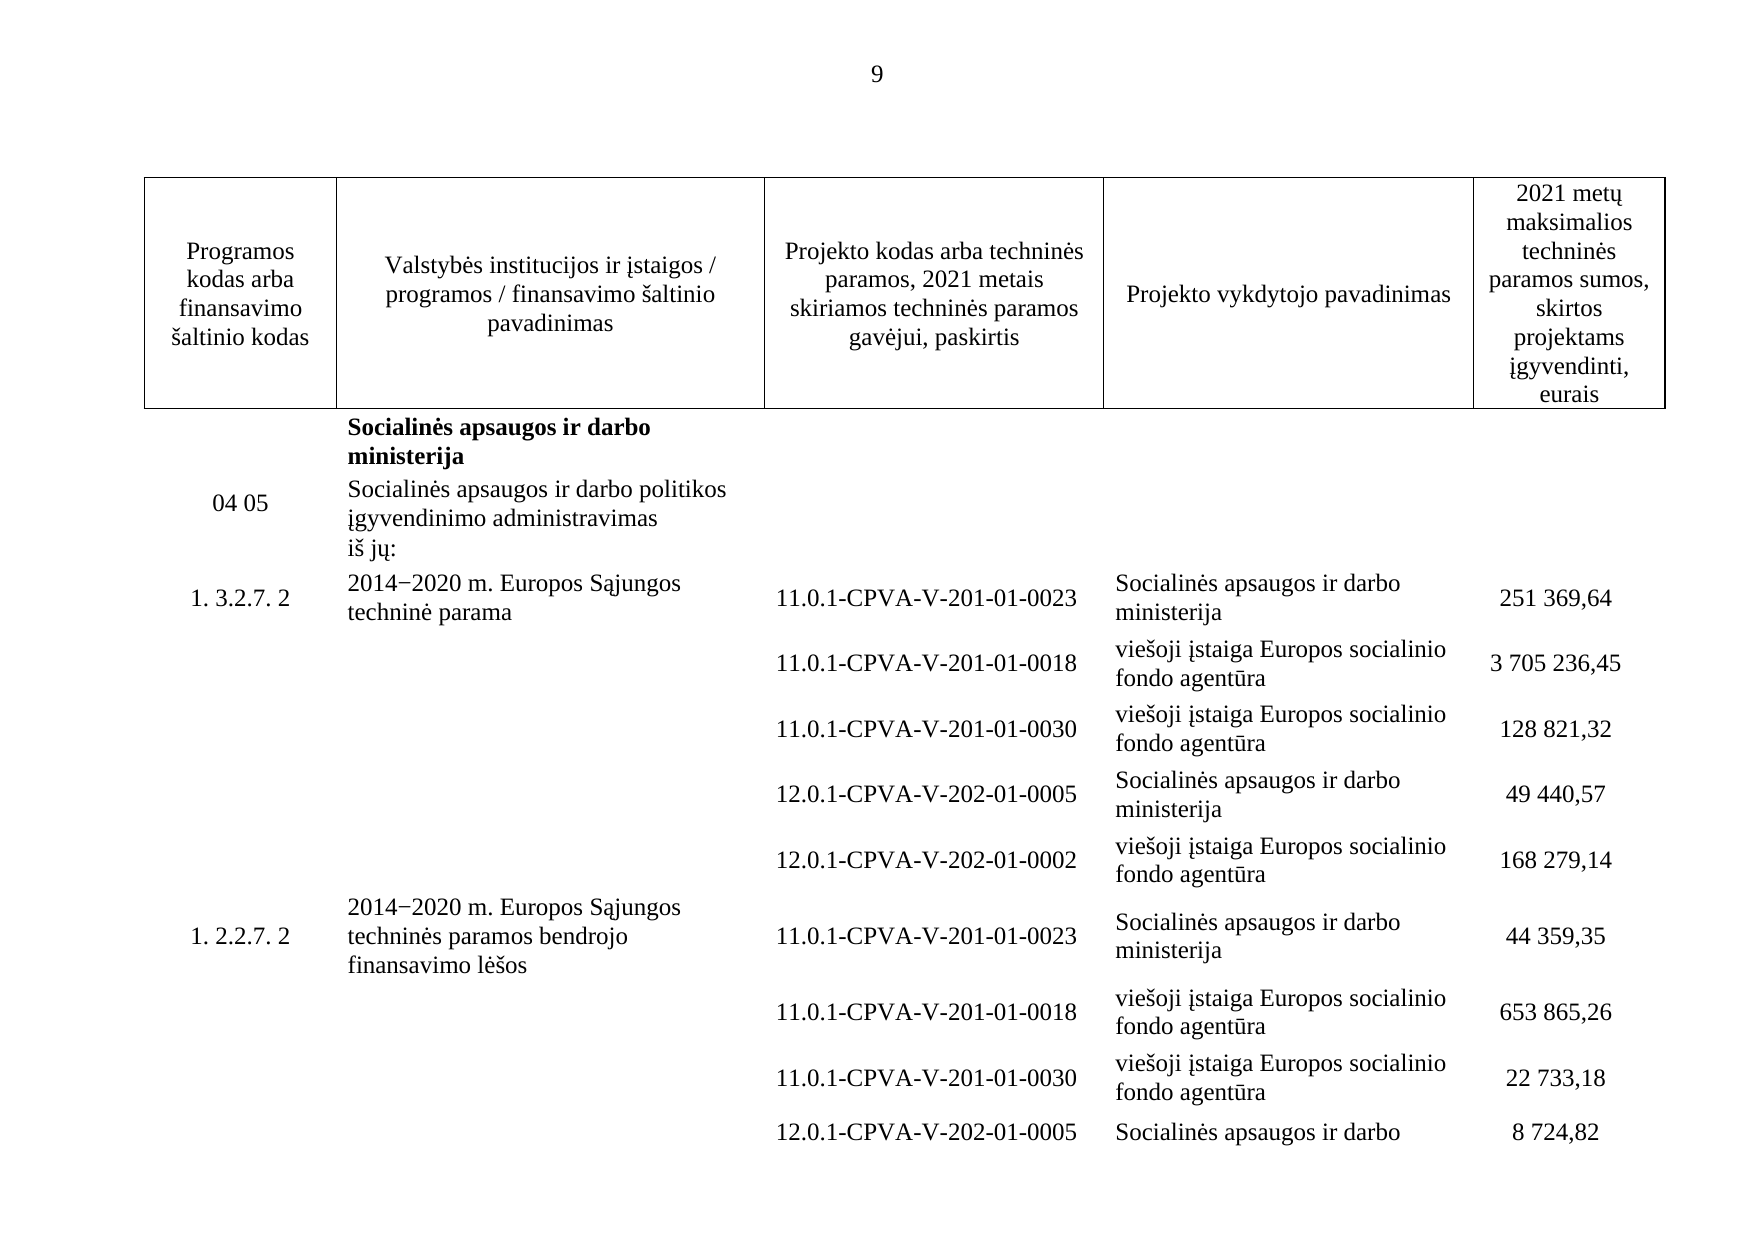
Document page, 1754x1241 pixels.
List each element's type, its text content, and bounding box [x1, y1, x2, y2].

table_cell iš jų: [336, 531, 764, 564]
table_cell 11.0.1-CPVA-V-201-01-0018 [764, 979, 1104, 1044]
table_cell 1. 3.2.7. 2 [144, 564, 336, 630]
table_cell 1. 2.2.7. 2 [144, 892, 336, 978]
table_cell 128 821,32 [1473, 695, 1650, 761]
table_cell 11.0.1-CPVA-V-201-01-0023 [764, 564, 1104, 630]
table_cell Socialinės apsaugos ir darbo politikos įgyvendinimo administravimas [336, 474, 764, 531]
table_cell [764, 531, 1104, 564]
table_header Valstybės institucijos ir įstaigos / programos / finansavimo šaltinio pavadinimas [337, 178, 764, 408]
table_cell viešoji įstaiga Europos socialinio fondo agentūra [1104, 979, 1473, 1044]
table_cell [1473, 474, 1650, 531]
table_cell [764, 409, 1104, 474]
table_cell [336, 761, 764, 827]
table_cell 11.0.1-CPVA-V-201-01-0030 [764, 1044, 1104, 1110]
table_cell [144, 630, 336, 695]
table_cell [144, 979, 336, 1044]
table_cell [1650, 695, 1665, 761]
table_cell 2014−2020 m. Europos Sąjungos techninės paramos bendrojo finansavimo lėšos [336, 892, 764, 978]
table_cell Socialinės apsaugos ir darbo ministerija [1104, 761, 1473, 827]
table_cell 653 865,26 [1473, 979, 1650, 1044]
table_cell [1473, 409, 1650, 474]
table_cell [336, 695, 764, 761]
table_cell [144, 409, 336, 474]
table_cell [336, 827, 764, 892]
table_cell 11.0.1-CPVA-V-201-01-0030 [764, 695, 1104, 761]
table_cell [1650, 531, 1665, 564]
table_cell [1104, 474, 1473, 531]
table_cell [1650, 409, 1665, 474]
table_cell 2014−2020 m. Europos Sąjungos techninė parama [336, 564, 764, 630]
table_cell 11.0.1-CPVA-V-201-01-0023 [764, 892, 1104, 978]
table_cell 11.0.1-CPVA-V-201-01-0018 [764, 630, 1104, 695]
table_cell [1473, 531, 1650, 564]
table_cell 04 05 [144, 474, 336, 531]
table_cell [144, 695, 336, 761]
table_cell 12.0.1-CPVA-V-202-01-0002 [764, 827, 1104, 892]
table_cell [144, 531, 336, 564]
table_cell Socialinės apsaugos ir darbo ministerija [1104, 564, 1473, 630]
table_cell Socialinės apsaugos ir darbo ministerija [1104, 892, 1473, 978]
table_cell [1650, 761, 1665, 827]
table_cell [764, 474, 1104, 531]
table_cell [144, 1110, 336, 1152]
table_cell Socialinės apsaugos ir darbo [1104, 1110, 1473, 1152]
table_cell [1650, 1044, 1665, 1110]
table_cell Socialinės apsaugos ir darbo ministerija [336, 409, 764, 474]
table_cell [1650, 827, 1665, 892]
table_cell [1650, 630, 1665, 695]
table_cell 251 369,64 [1473, 564, 1650, 630]
table_cell 8 724,82 [1473, 1110, 1650, 1152]
table_cell [144, 761, 336, 827]
table_cell [1650, 892, 1665, 978]
table_header 2021 metų maksimalios techninės paramos sumos, skirtos projektams įgyvendinti, eurais [1474, 178, 1664, 408]
table_cell 168 279,14 [1473, 827, 1650, 892]
table_cell [1650, 474, 1665, 531]
table_cell 12.0.1-CPVA-V-202-01-0005 [764, 761, 1104, 827]
table_cell [336, 630, 764, 695]
table_cell [1650, 564, 1665, 630]
table_cell [336, 1110, 764, 1152]
table_header Projekto kodas arba techninės paramos, 2021 metais skiriamos techninės paramos gavėjui, paskirtis [765, 178, 1103, 408]
table_cell [336, 979, 764, 1044]
table_cell [144, 1044, 336, 1110]
table_cell [1104, 409, 1473, 474]
table_cell [1650, 1110, 1665, 1152]
table_cell 3 705 236,45 [1473, 630, 1650, 695]
table_cell [336, 1044, 764, 1110]
table_cell viešoji įstaiga Europos socialinio fondo agentūra [1104, 827, 1473, 892]
table_cell 12.0.1-CPVA-V-202-01-0005 [764, 1110, 1104, 1152]
table_cell 22 733,18 [1473, 1044, 1650, 1110]
table_cell 49 440,57 [1473, 761, 1650, 827]
table_header Projekto vykdytojo pavadinimas [1104, 178, 1473, 408]
table_cell [1650, 979, 1665, 1044]
table_header Programos kodas arba finansavimo šaltinio kodas [145, 178, 336, 408]
table_cell [144, 827, 336, 892]
table_cell [1104, 531, 1473, 564]
table_cell viešoji įstaiga Europos socialinio fondo agentūra [1104, 1044, 1473, 1110]
table_cell viešoji įstaiga Europos socialinio fondo agentūra [1104, 695, 1473, 761]
table_cell viešoji įstaiga Europos socialinio fondo agentūra [1104, 630, 1473, 695]
table_cell 44 359,35 [1473, 892, 1650, 978]
